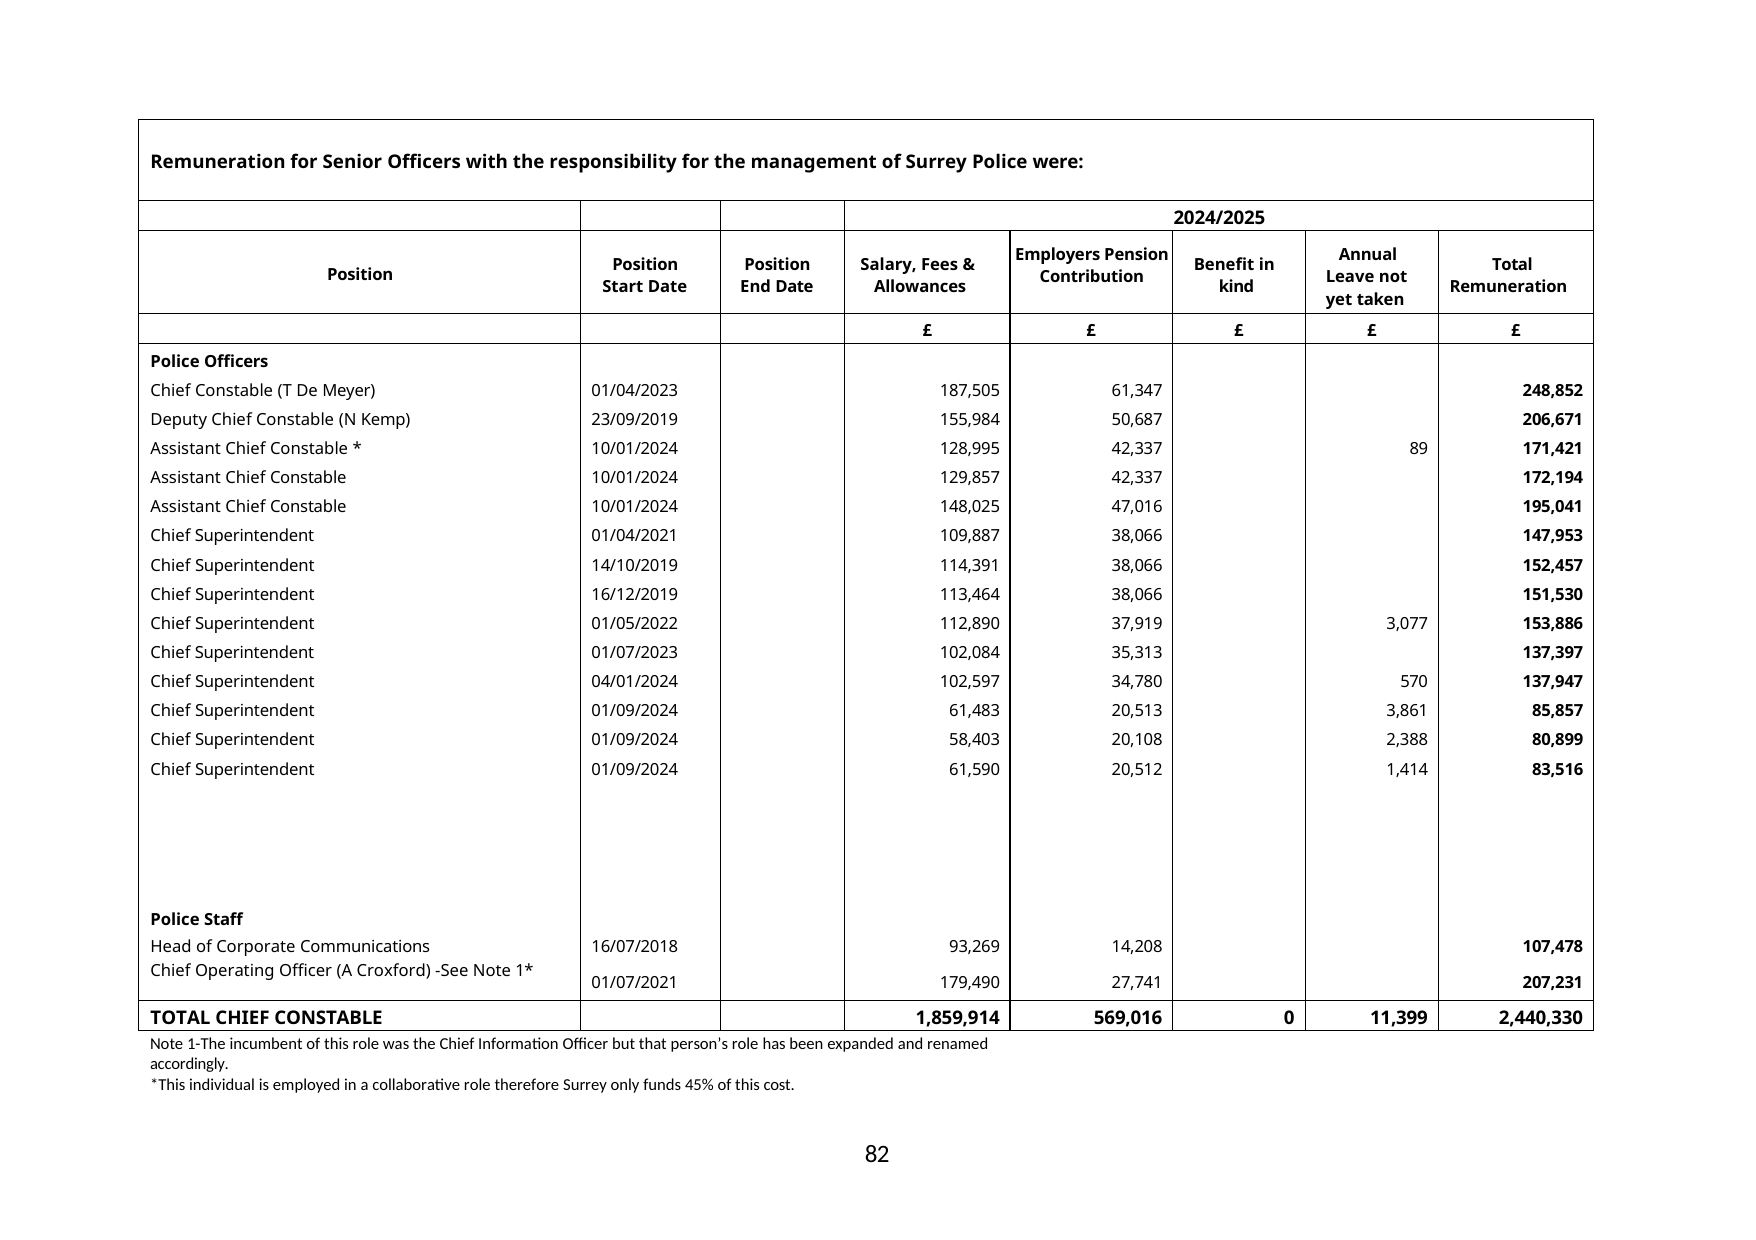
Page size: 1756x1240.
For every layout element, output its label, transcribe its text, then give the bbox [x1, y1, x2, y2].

table_cell [1306, 460, 1438, 489]
table_cell 148,025 [845, 490, 1009, 518]
table_cell Total Remuneration [1439, 231, 1593, 313]
table_cell £ [1439, 314, 1593, 343]
table_cell 14/10/2019 [581, 548, 720, 577]
table_cell 102,597 [845, 664, 1009, 693]
table_cell 38,066 [1011, 548, 1172, 577]
table_cell 172,194 [1439, 460, 1593, 489]
table_cell 35,313 [1011, 635, 1172, 664]
table_cell 10/01/2024 [581, 460, 720, 489]
table_cell 85,857 [1439, 693, 1593, 722]
table_cell [1011, 841, 1172, 931]
table_cell 61,347 [1011, 373, 1172, 402]
table_cell Benefit in kind [1173, 231, 1305, 313]
table_cell [721, 314, 844, 343]
table_cell [1306, 519, 1438, 548]
table_cell [721, 1001, 844, 1030]
table_cell 187,505 [845, 373, 1009, 402]
table_cell 153,886 [1439, 606, 1593, 635]
table_cell 01/07/2023 [581, 635, 720, 664]
table_cell 114,391 [845, 548, 1009, 577]
table_cell [1306, 635, 1438, 664]
table_cell 93,269 [845, 931, 1009, 957]
table_cell 107,478 [1439, 931, 1593, 957]
table_cell 01/09/2024 [581, 752, 720, 841]
table_cell 1,859,914 [845, 1001, 1009, 1030]
table_cell 195,041 [1439, 490, 1593, 518]
table_cell 2,440,330 [1439, 1001, 1593, 1030]
table_cell [1439, 841, 1593, 931]
table_cell Chief Operating Officer (A Croxford) -See Note 1* [139, 958, 580, 1000]
table_cell 20,108 [1011, 723, 1172, 752]
table_cell [1306, 841, 1438, 931]
table_cell [1306, 958, 1438, 1000]
table_header Remuneration for Senior Officers with the responsibility for the management of Surrey Police were: [139, 120, 1593, 200]
table_cell [581, 841, 720, 931]
table_cell Position [139, 231, 580, 313]
table_cell 112,890 [845, 606, 1009, 635]
table_cell 128,995 [845, 431, 1009, 460]
table_cell 179,490 [845, 958, 1009, 1000]
table_cell Assistant Chief Constable [139, 490, 580, 518]
table_cell 01/09/2024 [581, 693, 720, 722]
table_cell 01/04/2021 [581, 519, 720, 548]
table_cell 2,388 [1306, 723, 1438, 752]
table_cell 3,077 [1306, 606, 1438, 635]
table_cell 151,530 [1439, 577, 1593, 606]
table_cell [1011, 344, 1172, 373]
table_cell [139, 201, 580, 230]
table_cell 207,231 [1439, 958, 1593, 1000]
table_cell Annual Leave not yet taken [1306, 231, 1438, 313]
table_cell 38,066 [1011, 577, 1172, 606]
table_cell 80,899 [1439, 723, 1593, 752]
table_cell £ [845, 314, 1009, 343]
table_cell Police Staff [139, 841, 580, 931]
table_cell 147,953 [1439, 519, 1593, 548]
table_cell 171,421 [1439, 431, 1593, 460]
table_cell [721, 201, 844, 230]
table_cell [139, 314, 580, 343]
table_cell Chief Constable (T De Meyer) [139, 373, 580, 402]
table_cell [845, 344, 1009, 373]
table_cell 152,457 [1439, 548, 1593, 577]
table_cell Assistant Chief Constable [139, 460, 580, 489]
table_cell 01/09/2024 [581, 723, 720, 752]
table_cell 01/07/2021 [581, 958, 720, 1000]
table_cell [1306, 931, 1438, 957]
table_cell 155,984 [845, 402, 1009, 431]
table_cell 42,337 [1011, 431, 1172, 460]
table_cell 16/07/2018 [581, 931, 720, 957]
table_cell £ [1306, 314, 1438, 343]
table_cell 01/05/2022 [581, 606, 720, 635]
table_cell 248,852 [1439, 373, 1593, 402]
table_cell Head of Corporate Communications [139, 931, 580, 957]
table_cell £ [1011, 314, 1172, 343]
table_cell 129,857 [845, 460, 1009, 489]
table_cell 14,208 [1011, 931, 1172, 957]
table_cell 109,887 [845, 519, 1009, 548]
table_cell 50,687 [1011, 402, 1172, 431]
table_cell 58,403 [845, 723, 1009, 752]
table_cell Chief Superintendent [139, 664, 580, 693]
table_cell [1306, 490, 1438, 518]
table_cell Police Officers [139, 344, 580, 373]
table_cell 20,512 [1011, 752, 1172, 841]
table_cell [1306, 548, 1438, 577]
table_cell 04/01/2024 [581, 664, 720, 693]
table_cell 569,016 [1011, 1001, 1172, 1030]
table_cell Chief Superintendent [139, 693, 580, 722]
table_cell [721, 344, 844, 1000]
table_cell 27,741 [1011, 958, 1172, 1000]
table_cell [1173, 344, 1305, 1000]
table_cell 3,861 [1306, 693, 1438, 722]
table_cell Chief Superintendent [139, 577, 580, 606]
table_cell 37,919 [1011, 606, 1172, 635]
table_cell Salary, Fees & Allowances [845, 231, 1009, 313]
table_cell 1,414 [1306, 752, 1438, 841]
table_cell Chief Superintendent [139, 752, 580, 841]
table_cell [1306, 344, 1438, 373]
table_cell 113,464 [845, 577, 1009, 606]
table_cell [581, 314, 720, 343]
table_cell 23/09/2019 [581, 402, 720, 431]
table_cell 38,066 [1011, 519, 1172, 548]
table_cell [845, 841, 1009, 931]
table_cell Deputy Chief Constable (N Kemp) [139, 402, 580, 431]
text Note 1-The incumbent of this role was the Chief Information Officer but that person’s role has been expanded and renamed accordingly. [150, 1033, 1026, 1074]
table_cell 137,397 [1439, 635, 1593, 664]
table_cell Employers Pension Contribution [1011, 231, 1172, 313]
table_cell 10/01/2024 [581, 490, 720, 518]
table_cell 83,516 [1439, 752, 1593, 841]
table_cell 102,084 [845, 635, 1009, 664]
table_cell TOTAL CHIEF CONSTABLE [139, 1001, 580, 1030]
table_cell 11,399 [1306, 1001, 1438, 1030]
table_cell 10/01/2024 [581, 431, 720, 460]
table_cell Chief Superintendent [139, 723, 580, 752]
table_cell 42,337 [1011, 460, 1172, 489]
table_cell Chief Superintendent [139, 548, 580, 577]
table_cell 16/12/2019 [581, 577, 720, 606]
table_cell Chief Superintendent [139, 635, 580, 664]
table_cell 89 [1306, 431, 1438, 460]
table_cell 0 [1173, 1001, 1305, 1030]
table_cell £ [1173, 314, 1305, 343]
table_cell 570 [1306, 664, 1438, 693]
table_cell [1306, 577, 1438, 606]
table_cell 137,947 [1439, 664, 1593, 693]
table_cell 206,671 [1439, 402, 1593, 431]
table_cell 01/04/2023 [581, 373, 720, 402]
table_cell 61,483 [845, 693, 1009, 722]
table_cell Chief Superintendent [139, 606, 580, 635]
table_cell [1306, 373, 1438, 402]
table_cell 47,016 [1011, 490, 1172, 518]
text *This individual is employed in a collaborative role therefore Surrey only funds 45% of this cost. [150, 1074, 1696, 1094]
table_cell [581, 344, 720, 373]
table_cell Position Start Date [581, 231, 720, 313]
table_cell 2024/2025 [845, 201, 1593, 230]
table_cell 61,590 [845, 752, 1009, 841]
table_cell [581, 201, 720, 230]
table_cell Chief Superintendent [139, 519, 580, 548]
table_cell [581, 1001, 720, 1030]
table_cell 34,780 [1011, 664, 1172, 693]
table_cell Position End Date [721, 231, 844, 313]
table_cell [1306, 402, 1438, 431]
table_cell 20,513 [1011, 693, 1172, 722]
table_cell [1439, 344, 1593, 373]
table_cell Assistant Chief Constable * [139, 431, 580, 460]
